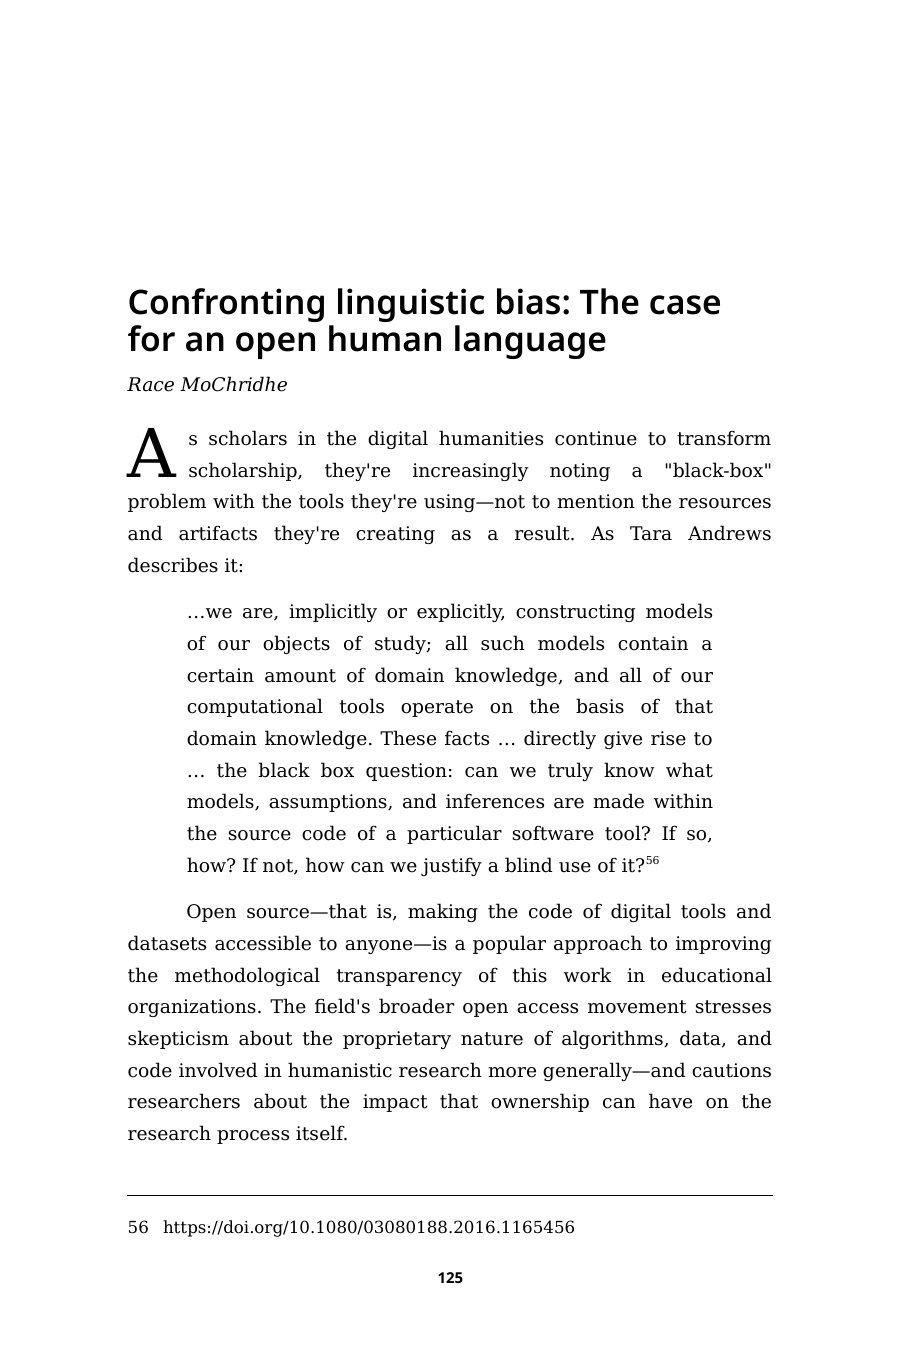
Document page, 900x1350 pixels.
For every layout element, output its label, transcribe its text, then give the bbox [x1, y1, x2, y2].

text …we are, implicitly or explicitly, constructing models of our objects of study; all such models contain a certain amount of domain knowledge, and all of our computational tools operate on the basis of that domain knowledge. These facts … directly give rise to … the black box question: can we truly know what models, assumptions, and inferences are made within the source code of a particular software tool? If so, how? If not, how can we justify a blind use of it? [187, 601, 713, 877]
subtitle Confronting linguistic bias: The case for an open human language [127, 283, 772, 361]
text https://doi.org/10.1080/03080188.2016.1165456 [127, 1218, 772, 1237]
text As scholars in the digital humanities continue to transform scholarship, they're increasingly noting a "black-box" problem with the tools they're using—not to mention the resources and artifacts they're creating as a result. As Tara Andrews describes it: [127, 428, 772, 577]
text Open source—that is, making the code of digital tools and datasets accessible to anyone—is a popular approach to improving the methodological transparency of this work in educational organizations. The field's broader open access movement stresses skepticism about the proprietary nature of algorithms, data, and code involved in humanistic research more generally—and cautions researchers about the impact that ownership can have on the research process itself. [127, 901, 772, 1145]
text Race MoChridhe [127, 374, 772, 396]
